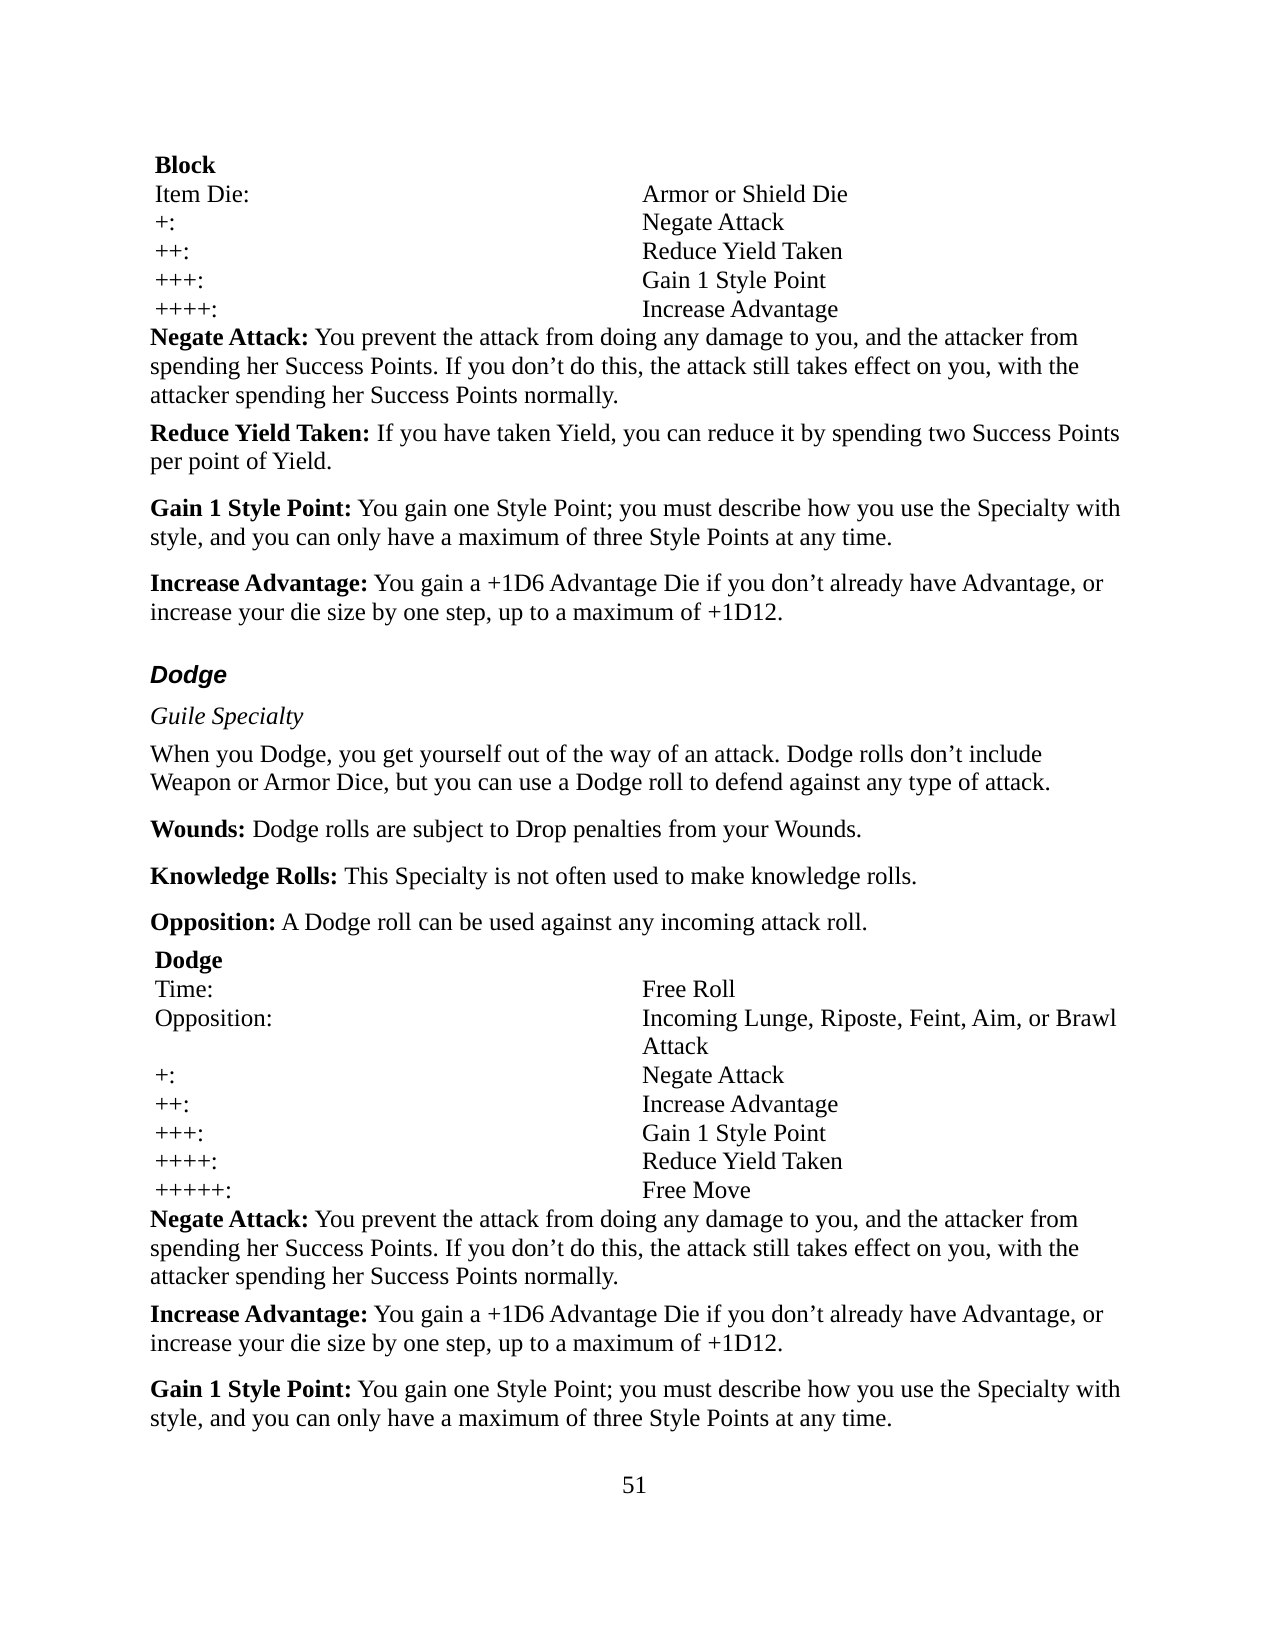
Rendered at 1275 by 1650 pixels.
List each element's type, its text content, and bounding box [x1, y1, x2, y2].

table_cell +++++: [150, 1175, 637, 1204]
table_cell Negate Attack [638, 1060, 1125, 1089]
text Gain 1 Style Point: You gain one Style Point; you must describe how you use the Specialty with style, and you can only have a maximum of three Style Points at any time. [150, 1374, 1125, 1432]
text Wounds: Dodge rolls are subject to Drop penalties from your Wounds. [150, 814, 1125, 843]
table_cell Gain 1 Style Point [638, 265, 1125, 294]
table_cell +: [150, 1060, 637, 1089]
table_header Block [150, 150, 637, 179]
table_cell Negate Attack [638, 208, 1125, 236]
text Negate Attack: You prevent the attack from doing any damage to you, and the attacker from spending her Success Points. If you don’t do this, the attack still takes effect on you, with the attacker spending her Success Points normally. [150, 1204, 1125, 1290]
table_cell Reduce Yield Taken [638, 1146, 1125, 1175]
text Increase Advantage: You gain a +1D6 Advantage Die if you don’t already have Advantage, or increase your die size by one step, up to a maximum of +1D12. [150, 1299, 1125, 1357]
table_cell Increase Advantage [638, 1089, 1125, 1118]
table_cell +++: [150, 1118, 637, 1146]
table_header [638, 945, 1125, 974]
subtitle Dodge [150, 660, 1125, 688]
table_cell ++: [150, 236, 637, 265]
table_cell Incoming Lunge, Riposte, Feint, Aim, or Brawl Attack [638, 1003, 1125, 1060]
text Knowledge Rolls: This Specialty is not often used to make knowledge rolls. [150, 861, 1125, 889]
table_cell +: [150, 208, 637, 236]
table_cell Reduce Yield Taken [638, 236, 1125, 265]
table_cell Increase Advantage [638, 294, 1125, 322]
text Gain 1 Style Point: You gain one Style Point; you must describe how you use the Specialty with style, and you can only have a maximum of three Style Points at any time. [150, 493, 1125, 551]
table_cell Armor or Shield Die [638, 179, 1125, 207]
table_cell ++: [150, 1089, 637, 1118]
table_header Dodge [150, 945, 637, 974]
table_header [638, 150, 1125, 179]
table_cell Free Move [638, 1175, 1125, 1204]
table_cell Item Die: [150, 179, 637, 207]
table_cell ++++: [150, 1146, 637, 1175]
text Negate Attack: You prevent the attack from doing any damage to you, and the attacker from spending her Success Points. If you don’t do this, the attack still takes effect on you, with the attacker spending her Success Points normally. [150, 322, 1125, 409]
table_cell Time: [150, 974, 637, 1003]
table_cell +++: [150, 265, 637, 294]
text Opposition: A Dodge roll can be used against any incoming attack roll. [150, 907, 1125, 936]
text When you Dodge, you get yourself out of the way of an attack. Dodge rolls don’t include Weapon or Armor Dice, but you can use a Dodge roll to defend against any type of attack. [150, 739, 1125, 796]
text Guile Specialty [150, 701, 1125, 730]
table_cell Gain 1 Style Point [638, 1118, 1125, 1146]
text Increase Advantage: You gain a +1D6 Advantage Die if you don’t already have Advantage, or increase your die size by one step, up to a maximum of +1D12. [150, 568, 1125, 626]
table_cell ++++: [150, 294, 637, 322]
table_cell Free Roll [638, 974, 1125, 1003]
text Reduce Yield Taken: If you have taken Yield, you can reduce it by spending two Success Points per point of Yield. [150, 418, 1125, 475]
table_cell Opposition: [150, 1003, 637, 1060]
